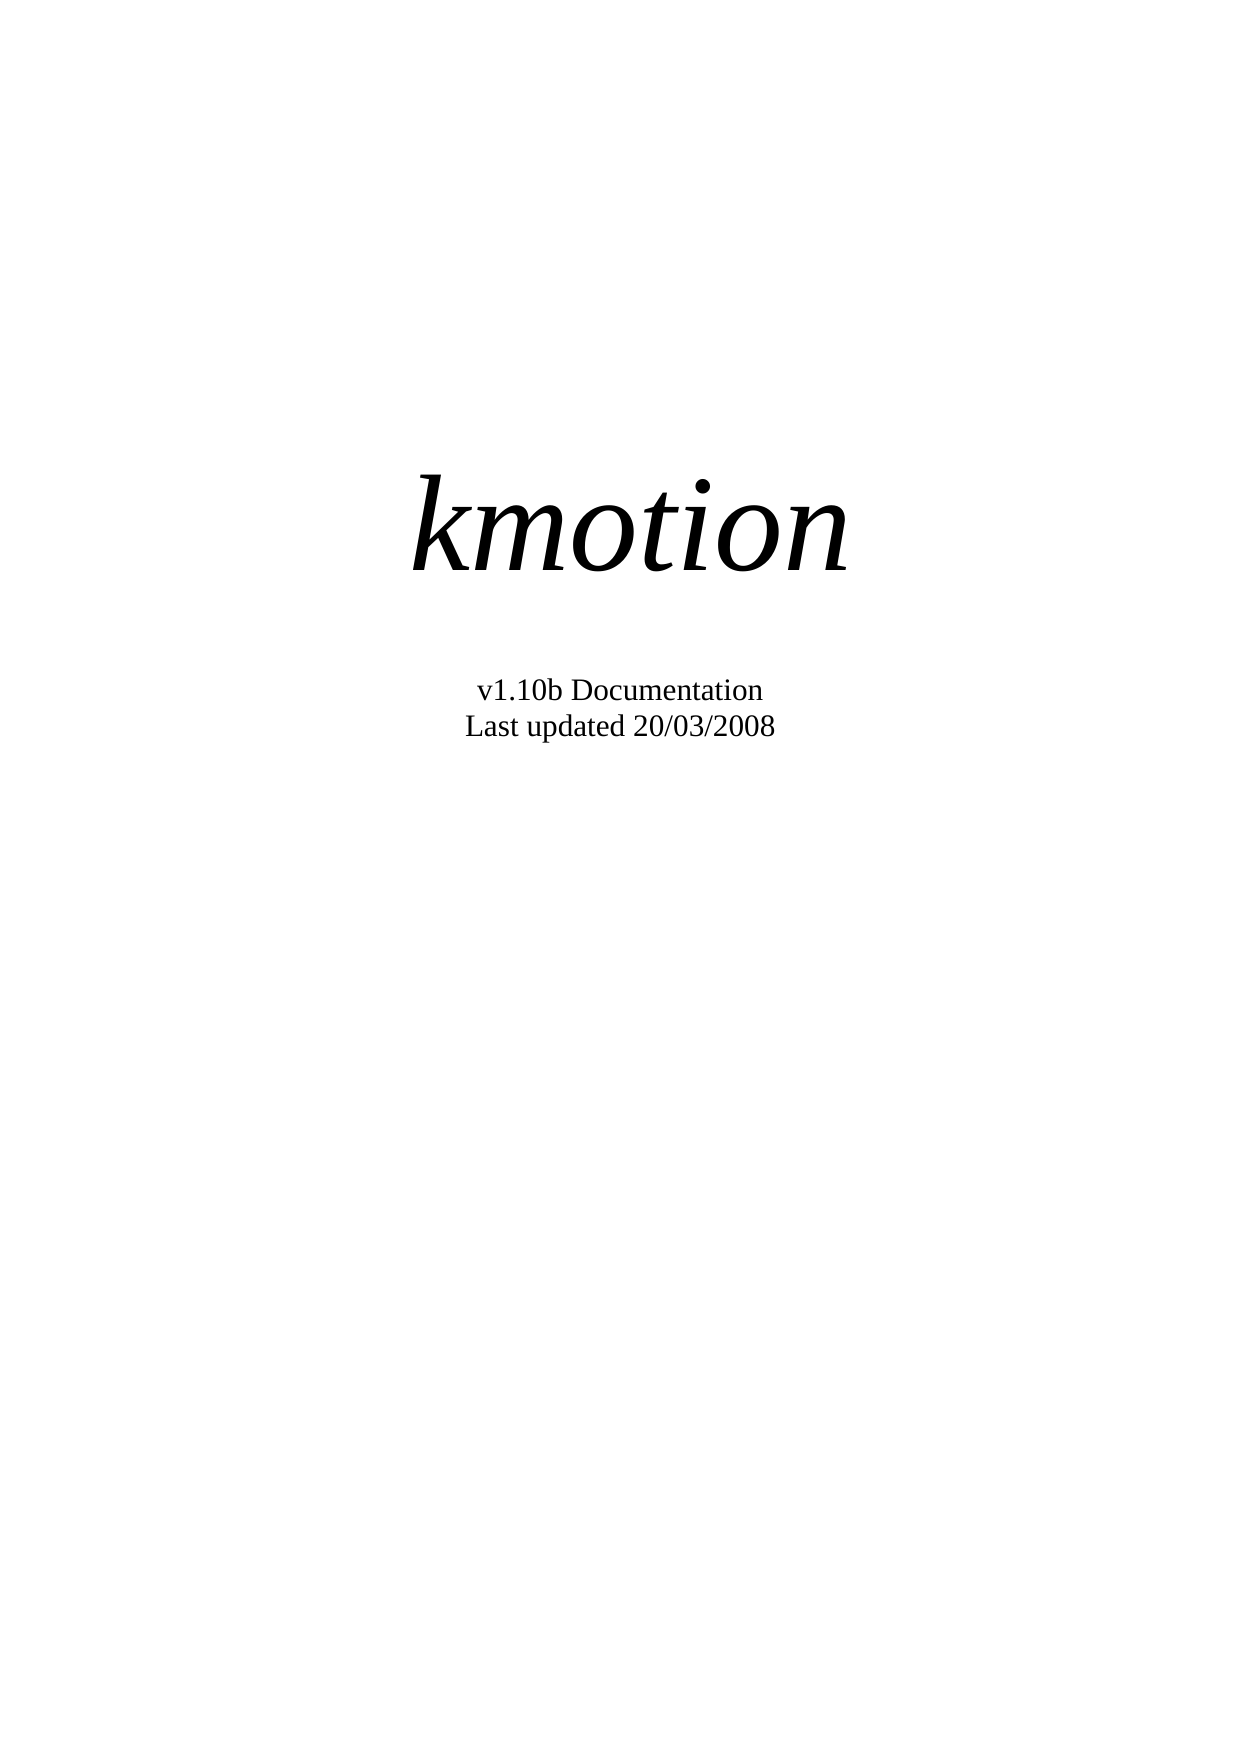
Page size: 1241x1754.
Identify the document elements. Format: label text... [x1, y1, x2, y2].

text kmotion [118, 442, 1122, 600]
text Last updated 20/03/2008 [118, 707, 1122, 743]
text v1.10b Documentation [118, 672, 1122, 707]
